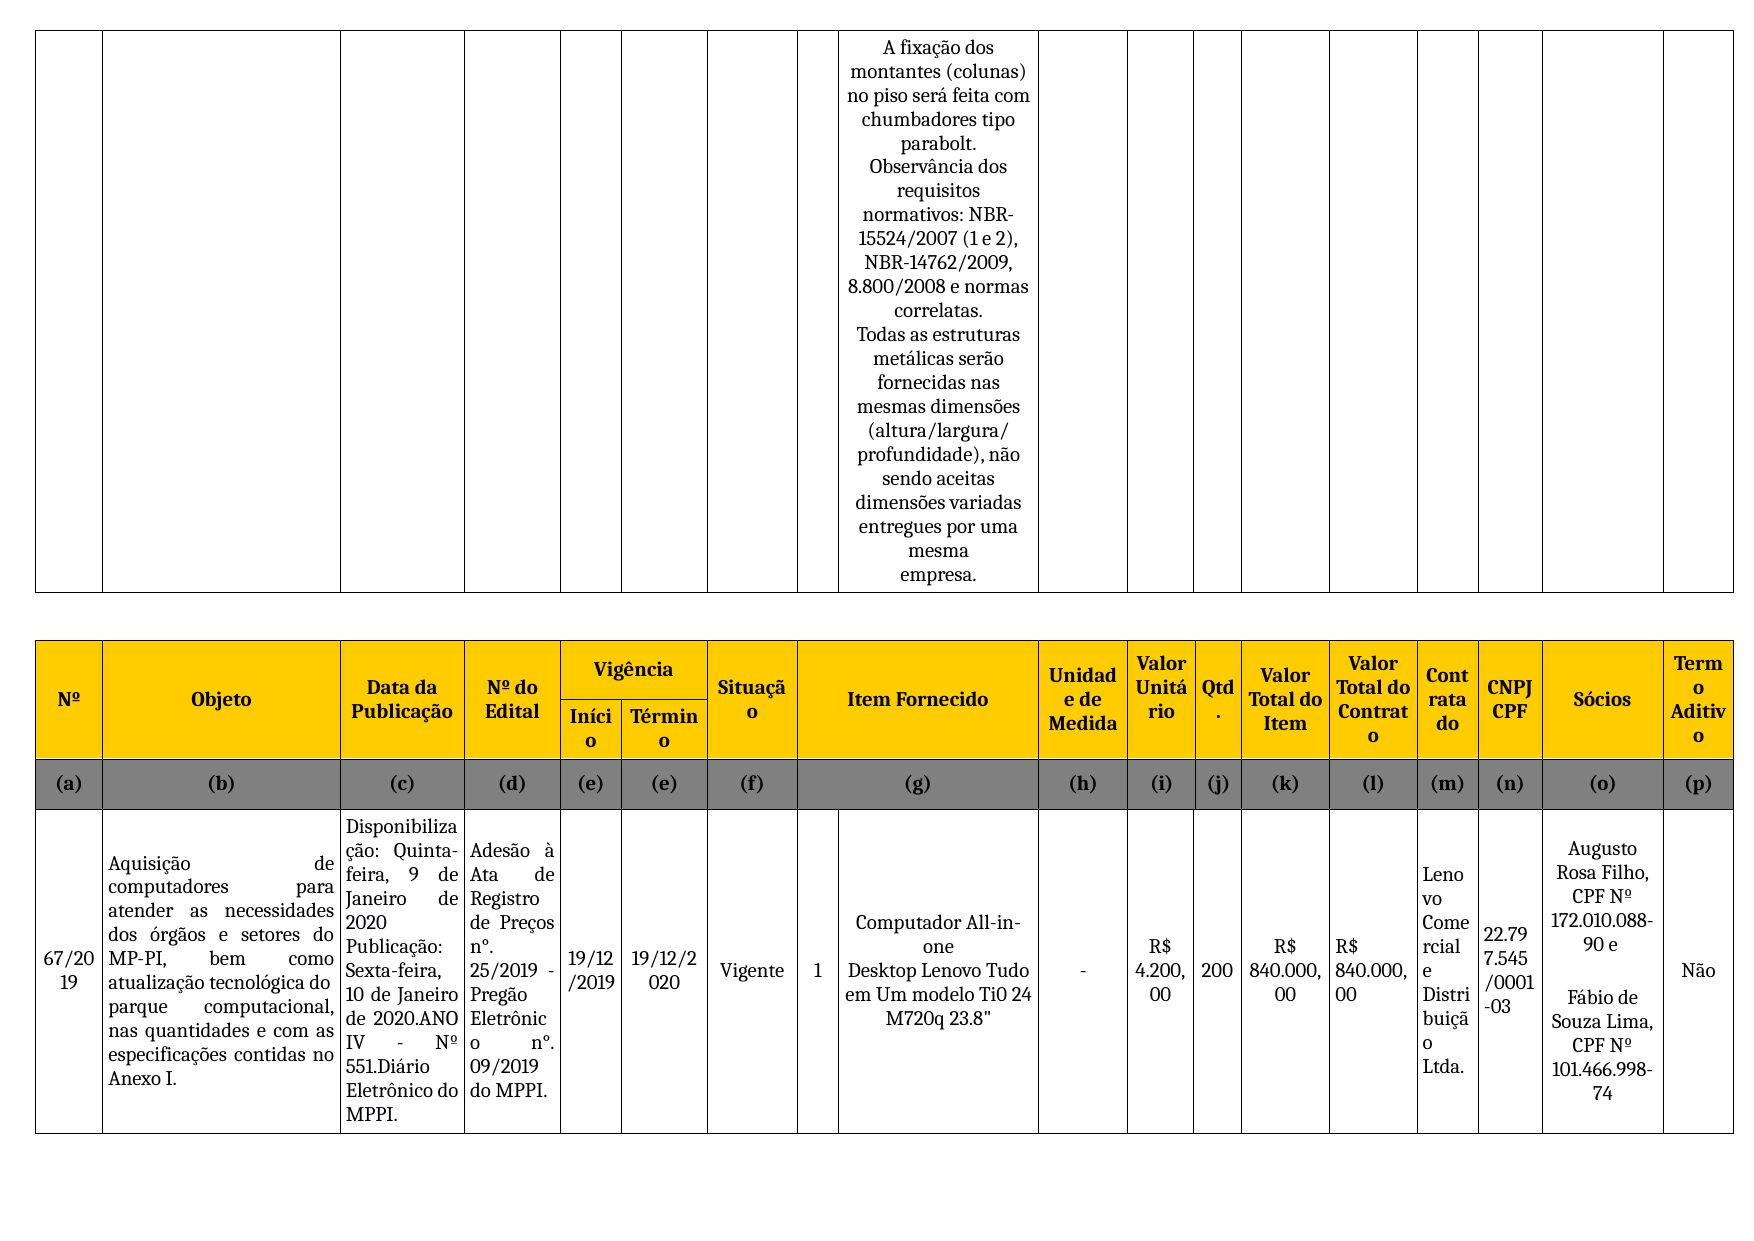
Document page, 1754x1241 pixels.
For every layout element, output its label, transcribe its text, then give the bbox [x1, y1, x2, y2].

table_cell [1128, 31, 1193, 592]
table_cell [1543, 31, 1663, 592]
table_header Nº do Edital [465, 641, 560, 758]
table_cell 19/12/2020 [622, 810, 707, 1132]
table_cell [798, 31, 838, 592]
table_header Contratado [1418, 641, 1478, 758]
table_cell 19/12/2019 [561, 810, 621, 1132]
table_header Situação [708, 641, 797, 758]
table_cell (j) [1196, 760, 1241, 809]
table_cell [36, 31, 102, 592]
table_cell (l) [1330, 760, 1417, 809]
table_cell (d) [465, 760, 560, 809]
table_cell (e) [622, 760, 707, 809]
table_cell (e) [561, 760, 621, 809]
table_cell (b) [103, 760, 340, 809]
table_cell 67/2019 [36, 810, 102, 1132]
table_cell [1194, 31, 1241, 592]
table_cell Lenovo Comercial e Distribuição Ltda. [1418, 810, 1478, 1132]
table_cell (k) [1242, 760, 1329, 809]
table_cell (c) [341, 760, 464, 809]
table_cell [1418, 31, 1478, 592]
table_cell (i) [1128, 760, 1195, 809]
table_header Sócios [1543, 641, 1663, 758]
table_cell [1664, 31, 1733, 592]
table_cell 22.797.545/0001-03 [1479, 810, 1542, 1132]
table_cell (f) [708, 760, 797, 809]
table_cell (g) [798, 760, 1038, 809]
table_header Valor Total do Contrato [1330, 641, 1417, 758]
table_cell Computador All-in-one Desktop Lenovo Tudo em Um modelo Ti0 24 M720q 23.8" [839, 810, 1038, 1132]
table_cell 200 [1194, 810, 1241, 1132]
table_cell (a) [36, 760, 102, 809]
table_header Item Fornecido [798, 641, 1038, 758]
table_cell (o) [1543, 760, 1663, 809]
table_cell - [1039, 31, 1127, 592]
table_cell Início [561, 700, 621, 758]
table_header Unidade de Medida [1039, 641, 1127, 758]
table_cell 1 [798, 810, 838, 1132]
table_cell [1479, 31, 1542, 592]
table_cell [341, 31, 464, 592]
table_header CNPJ CPF [1479, 641, 1542, 758]
table_header Qtd. [1196, 641, 1241, 758]
table_cell [708, 31, 797, 592]
table_cell A fixação dos montantes (colunas) no piso será feita com chumbadores tipo parabolt. Observância dos requisitos normativos: NBR-15524/2007 (1 e 2), NBR-14762/2009, 8.800/2008 e normas correlatas. Todas as estruturas metálicas serão fornecidas nas mesmas dimensões (altura/largura/profundidade), não sendo aceitas dimensões variadas entregues por uma mesma empresa. [839, 31, 1038, 592]
table_header Data da Publicação [341, 641, 464, 758]
table_header Vigência [561, 641, 707, 699]
table_cell Disponibilização: Quinta-feira, 9 de Janeiro de 2020 Publicação: Sexta-feira, 10 de Janeiro de 2020.ANO IV - Nº 551.Diário Eletrônico do MPPI. [341, 810, 464, 1132]
table_cell (p) [1664, 760, 1733, 809]
table_cell Aquisição de computadores para atender as necessidades dos órgãos e setores do MP-PI, bem como atualização tecnológica do parque computacional, nas quantidades e com as especificações contidas no Anexo I. [103, 810, 340, 1132]
table_header Termo Aditivo [1664, 641, 1733, 758]
table_cell [465, 31, 560, 592]
table_cell Término [622, 700, 707, 758]
table_cell [1330, 31, 1417, 592]
table_cell Adesão à Ata de Registro de Preços n°. 25/2019 - Pregão Eletrônico n°. 09/2019 do MPPI. [465, 810, 560, 1132]
table_cell [1242, 31, 1329, 592]
table_header Nº [36, 641, 102, 758]
table_cell [561, 31, 621, 592]
table_header Objeto [103, 641, 340, 758]
table_cell R$ 840.000,00 [1330, 810, 1417, 1132]
table_cell Vigente [708, 810, 797, 1132]
table_cell Augusto Rosa Filho, CPF Nº 172.010.088-90 e Fábio de Souza Lima, CPF Nº 101.466.998-74 [1543, 810, 1663, 1132]
table_cell (m) [1418, 760, 1478, 809]
table_cell Não [1664, 810, 1733, 1132]
table_cell [622, 31, 707, 592]
table_cell - [1039, 810, 1127, 1132]
table_cell (n) [1479, 760, 1542, 809]
table_cell (h) [1039, 760, 1127, 809]
table_cell [103, 31, 340, 592]
table_header Valor Unitário [1128, 641, 1195, 758]
table_header Valor Total do Item [1242, 641, 1329, 758]
table_cell R$ 4.200,00 [1128, 810, 1193, 1132]
table_cell R$ 840.000,00 [1242, 810, 1329, 1132]
